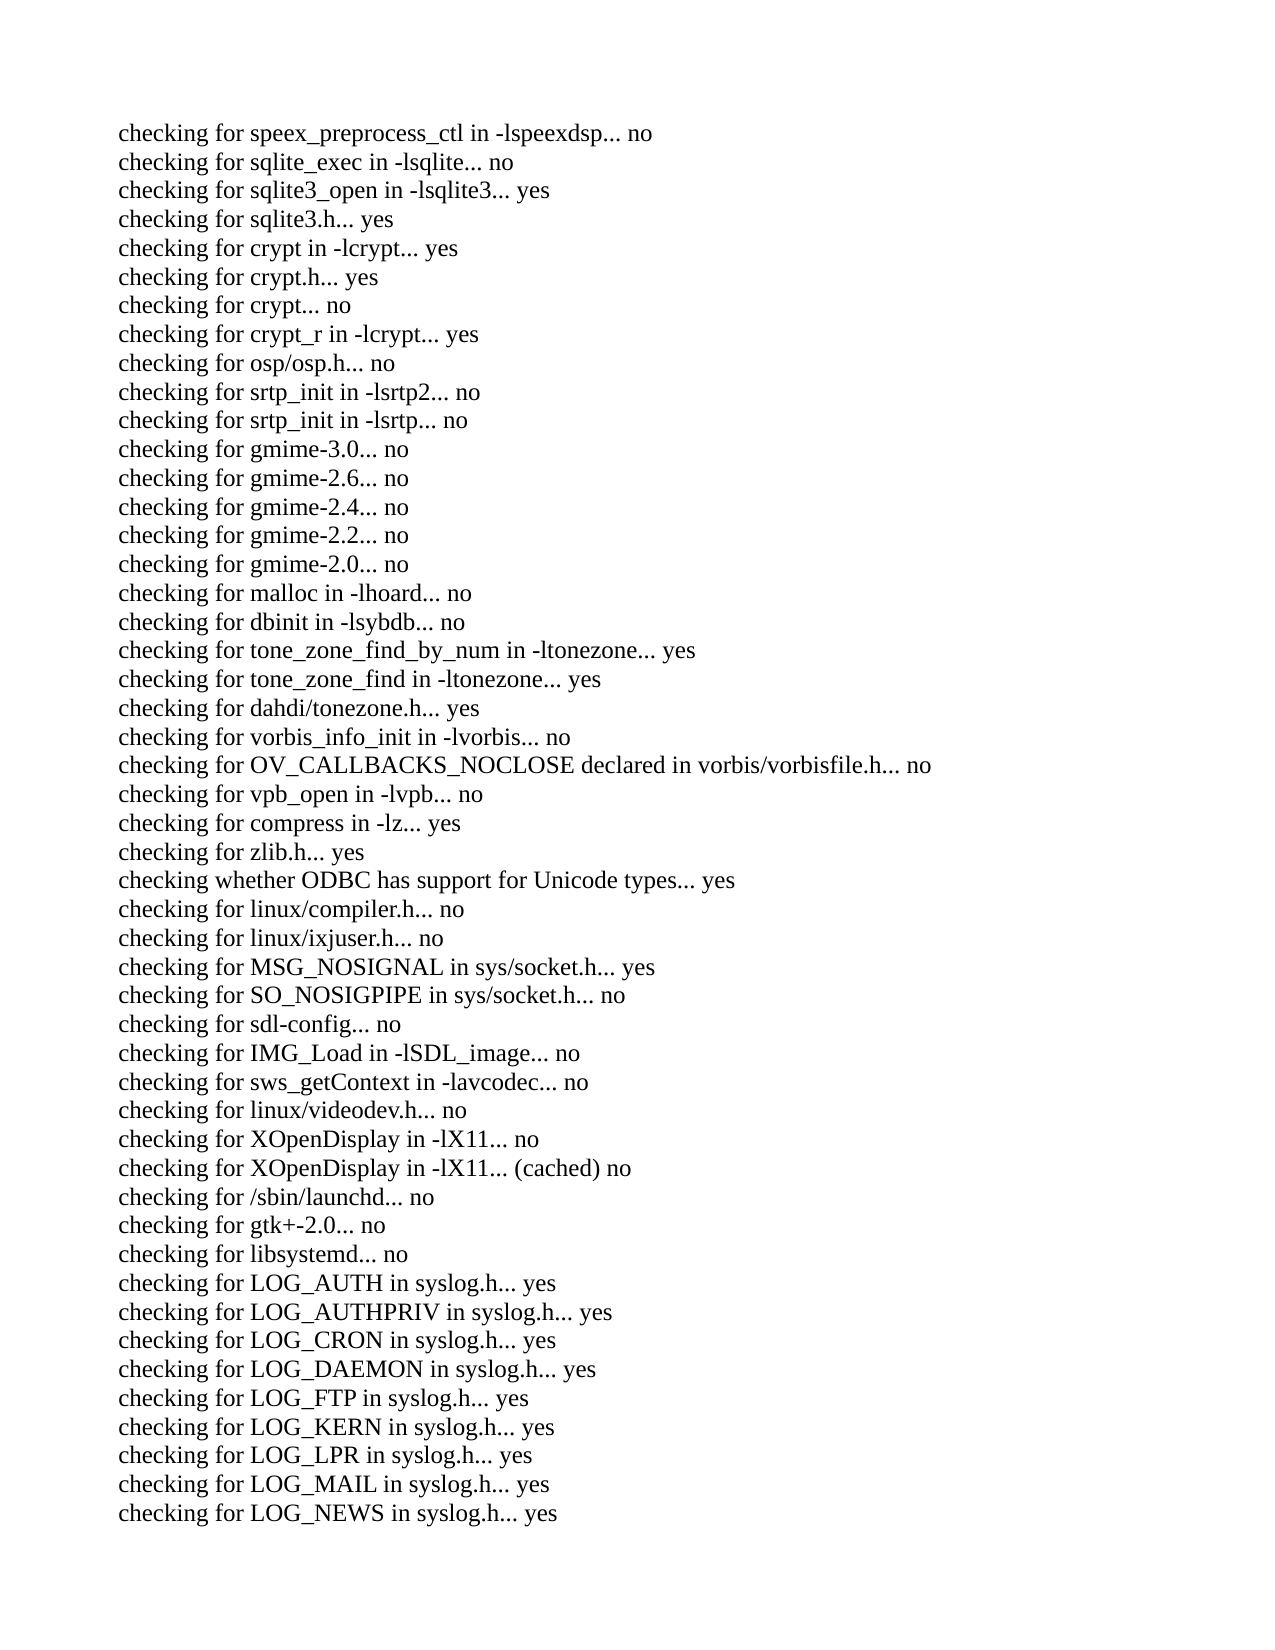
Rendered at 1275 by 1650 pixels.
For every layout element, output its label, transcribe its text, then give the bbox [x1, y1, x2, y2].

text checking for compress in -lz... yes [118, 808, 1157, 837]
text checking for gtk+-2.0... no [118, 1211, 1157, 1239]
text checking for sqlite3.h... yes [118, 204, 1157, 233]
text checking for gmime-2.6... no [118, 463, 1157, 492]
text checking for IMG_Load in -lSDL_image... no [118, 1038, 1157, 1067]
text checking for LOG_AUTHPRIV in syslog.h... yes [118, 1297, 1157, 1326]
text checking for tone_zone_find_by_num in -ltonezone... yes [118, 636, 1157, 664]
text checking for XOpenDisplay in -lX11... (cached) no [118, 1153, 1157, 1182]
text checking for malloc in -lhoard... no [118, 578, 1157, 607]
text checking for LOG_NEWS in syslog.h... yes [118, 1498, 1157, 1527]
text checking for linux/compiler.h... no [118, 894, 1157, 923]
text checking for LOG_FTP in syslog.h... yes [118, 1383, 1157, 1412]
text checking for zlib.h... yes [118, 837, 1157, 866]
text checking for sqlite3_open in -lsqlite3... yes [118, 176, 1157, 204]
text checking for osp/osp.h... no [118, 348, 1157, 377]
text checking for crypt_r in -lcrypt... yes [118, 319, 1157, 348]
text checking for vpb_open in -lvpb... no [118, 779, 1157, 808]
text checking for LOG_KERN in syslog.h... yes [118, 1412, 1157, 1441]
text checking for vorbis_info_init in -lvorbis... no [118, 722, 1157, 751]
text checking for SO_NOSIGPIPE in sys/socket.h... no [118, 981, 1157, 1009]
text checking for LOG_AUTH in syslog.h... yes [118, 1268, 1157, 1297]
text checking for gmime-3.0... no [118, 434, 1157, 463]
text checking for srtp_init in -lsrtp2... no [118, 377, 1157, 406]
text checking for linux/videodev.h... no [118, 1096, 1157, 1124]
text checking for srtp_init in -lsrtp... no [118, 406, 1157, 434]
text checking for speex_preprocess_ctl in -lspeexdsp... no [118, 118, 1157, 147]
text checking for MSG_NOSIGNAL in sys/socket.h... yes [118, 952, 1157, 981]
text checking for gmime-2.4... no [118, 492, 1157, 521]
text checking for dahdi/tonezone.h... yes [118, 693, 1157, 722]
text checking for LOG_LPR in syslog.h... yes [118, 1441, 1157, 1469]
text checking for crypt.h... yes [118, 262, 1157, 291]
text checking for LOG_MAIL in syslog.h... yes [118, 1469, 1157, 1498]
text checking for OV_CALLBACKS_NOCLOSE declared in vorbis/vorbisfile.h... no [118, 751, 1157, 779]
text checking for /sbin/launchd... no [118, 1182, 1157, 1211]
text checking for gmime-2.2... no [118, 521, 1157, 549]
text checking for libsystemd... no [118, 1239, 1157, 1268]
text checking for LOG_CRON in syslog.h... yes [118, 1326, 1157, 1354]
text checking for LOG_DAEMON in syslog.h... yes [118, 1354, 1157, 1383]
text checking for sqlite_exec in -lsqlite... no [118, 147, 1157, 176]
text checking for dbinit in -lsybdb... no [118, 607, 1157, 636]
text checking for crypt in -lcrypt... yes [118, 233, 1157, 262]
text checking for crypt... no [118, 291, 1157, 319]
text checking for linux/ixjuser.h... no [118, 923, 1157, 952]
text checking for sdl-config... no [118, 1009, 1157, 1038]
text checking whether ODBC has support for Unicode types... yes [118, 866, 1157, 894]
text checking for XOpenDisplay in -lX11... no [118, 1124, 1157, 1153]
text checking for gmime-2.0... no [118, 549, 1157, 578]
text checking for sws_getContext in -lavcodec... no [118, 1067, 1157, 1096]
text checking for tone_zone_find in -ltonezone... yes [118, 664, 1157, 693]
